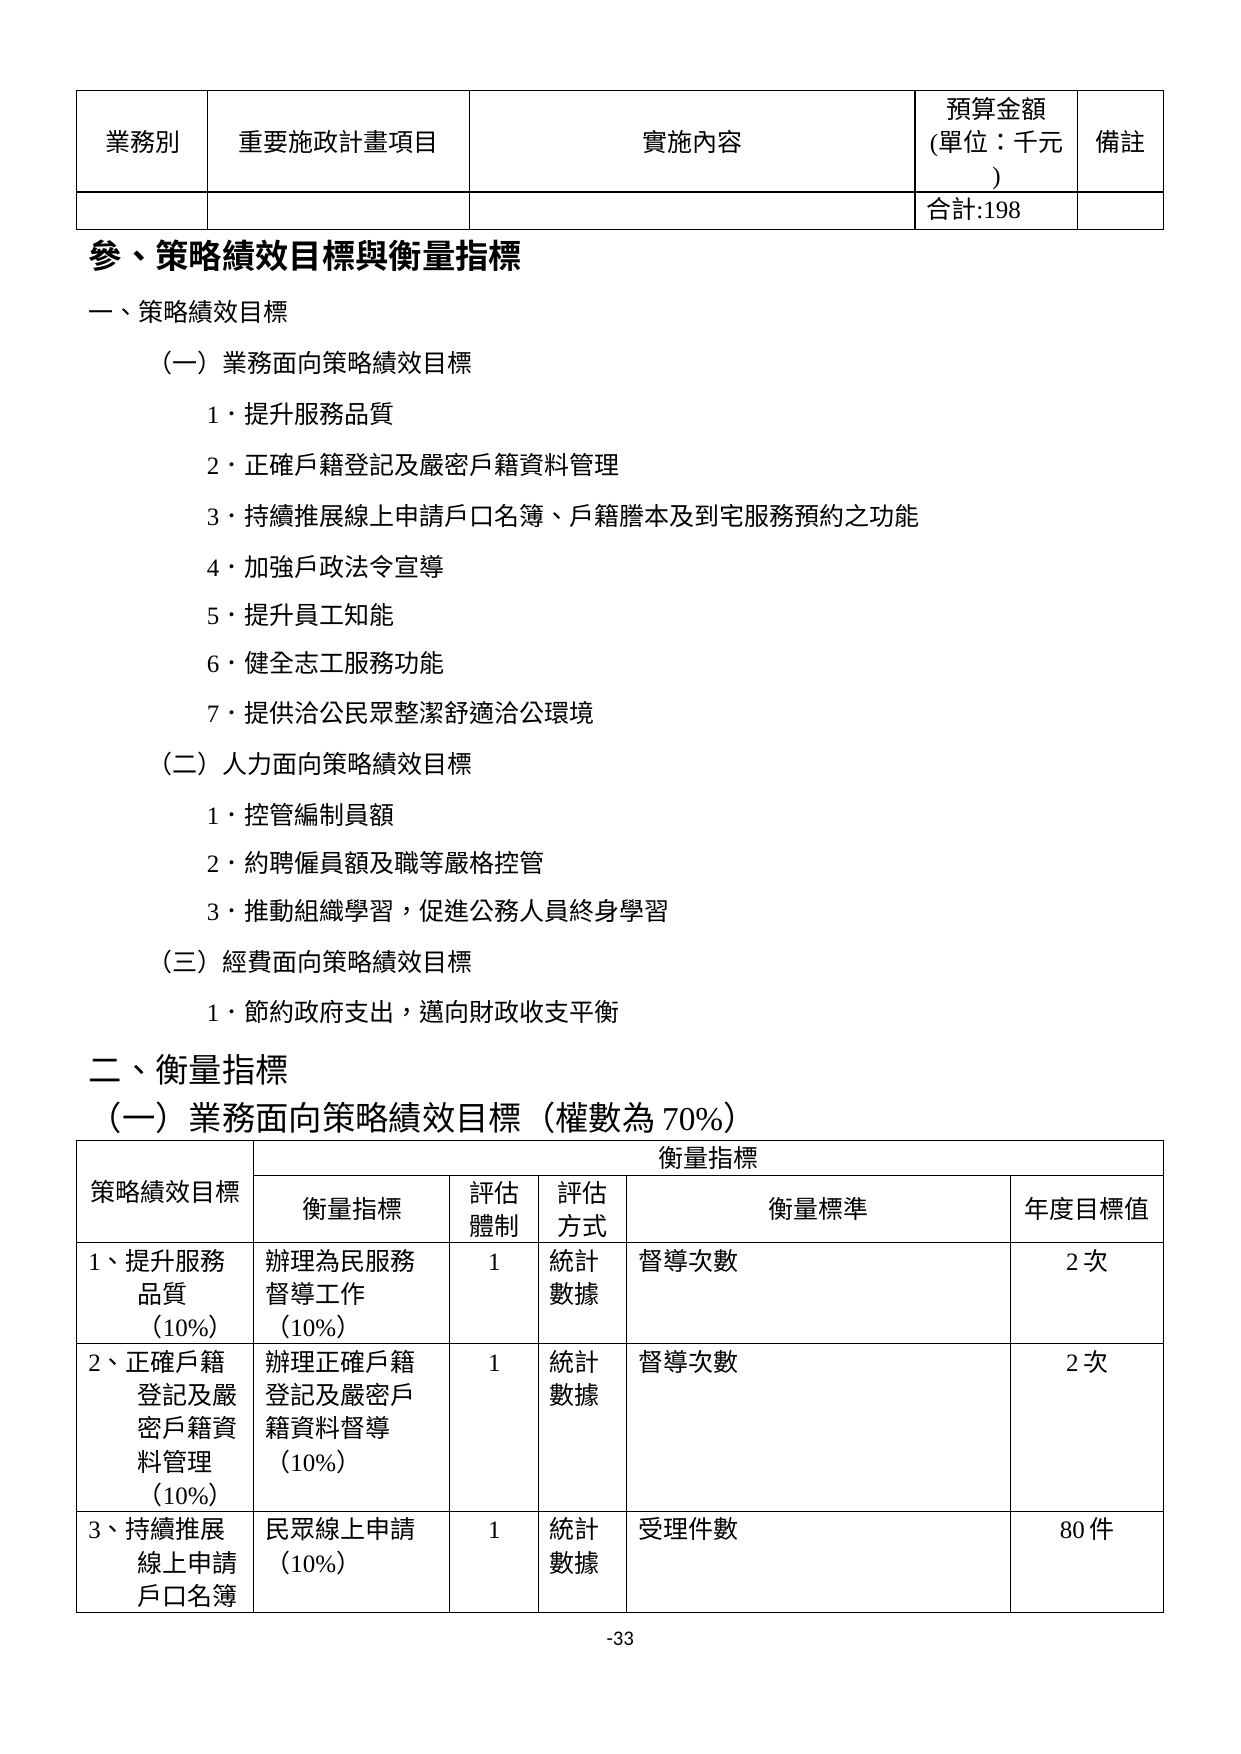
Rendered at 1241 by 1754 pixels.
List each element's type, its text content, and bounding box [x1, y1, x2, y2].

list 健全志工服務功能 [207, 646, 1152, 679]
table_cell 提升服務品質（10%） [77, 1243, 253, 1343]
text （三）經費面向策略績效目標 [148, 942, 1152, 978]
table_cell 辦理為民服務督導工作（10%） [254, 1243, 449, 1343]
list 推動組織學習，促進公務人員終身學習 [207, 894, 1152, 927]
list 控管編制員額 [207, 795, 1152, 832]
table_header 業務別 [77, 91, 207, 191]
text 參、策略績效目標與衡量指標 [88, 230, 1152, 278]
table_cell 評估方式 [539, 1176, 626, 1242]
list 加強戶政法令宣導 [207, 547, 1152, 583]
table_cell 督導次數 [627, 1344, 1010, 1511]
table_cell 統計數據 [539, 1512, 626, 1612]
table_header 衡量指標 [254, 1141, 1163, 1174]
table_cell [208, 193, 469, 229]
table_cell 80件 [1011, 1512, 1163, 1612]
table_cell 衡量指標 [254, 1176, 449, 1242]
table_cell 統計數據 [539, 1344, 626, 1511]
text （二）人力面向策略績效目標 [148, 744, 1152, 781]
list 提升員工知能 [207, 598, 1152, 631]
text （一）業務面向策略績效目標 [148, 344, 1152, 380]
table_cell [1078, 193, 1163, 229]
table_cell [77, 193, 207, 229]
text （一）業務面向策略績效目標（權數為70%） [88, 1092, 1152, 1140]
table_header 實施內容 [470, 91, 914, 191]
table_cell [470, 193, 914, 229]
table_cell 評估體制 [450, 1176, 538, 1242]
table_cell 督導次數 [627, 1243, 1010, 1343]
table_cell 1 [450, 1512, 538, 1612]
text 一、策略績效目標 [88, 293, 1152, 329]
table_cell 持續推展線上申請戶口名簿 [77, 1512, 253, 1612]
table_cell 受理件數 [627, 1512, 1010, 1612]
table_cell 年度目標值 [1011, 1176, 1163, 1242]
table_header 備註 [1078, 91, 1163, 191]
table_cell 統計數據 [539, 1243, 626, 1343]
list 正確戶籍登記及嚴密戶籍資料管理 [207, 445, 1152, 482]
table_cell 1 [450, 1243, 538, 1343]
list 提供洽公民眾整潔舒適洽公環境 [207, 694, 1152, 730]
table_cell 民眾線上申請（10%） [254, 1512, 449, 1612]
table_header 策略績效目標 [77, 1141, 253, 1242]
list 約聘僱員額及職等嚴格控管 [207, 846, 1152, 879]
table_cell 合計:198 [916, 193, 1077, 229]
table_header 預算金額 (單位：千元) [916, 91, 1077, 191]
table_cell 2次 [1011, 1344, 1163, 1511]
table_header 重要施政計畫項目 [208, 91, 469, 191]
table_cell 衡量標準 [627, 1176, 1010, 1242]
list 持續推展線上申請戶口名簿、戶籍謄本及到宅服務預約之功能 [207, 496, 1152, 532]
list 節約政府支出，邁向財政收支平衡 [207, 993, 1152, 1029]
list 提升服務品質 [207, 394, 1152, 431]
table_cell 2次 [1011, 1243, 1163, 1343]
table_cell 辦理正確戶籍登記及嚴密戶籍資料督導（10%） [254, 1344, 449, 1511]
text 二、衡量指標 [88, 1044, 1152, 1092]
table_cell 1 [450, 1344, 538, 1511]
table_cell 正確戶籍登記及嚴密戶籍資料管理（10%） [77, 1344, 253, 1511]
